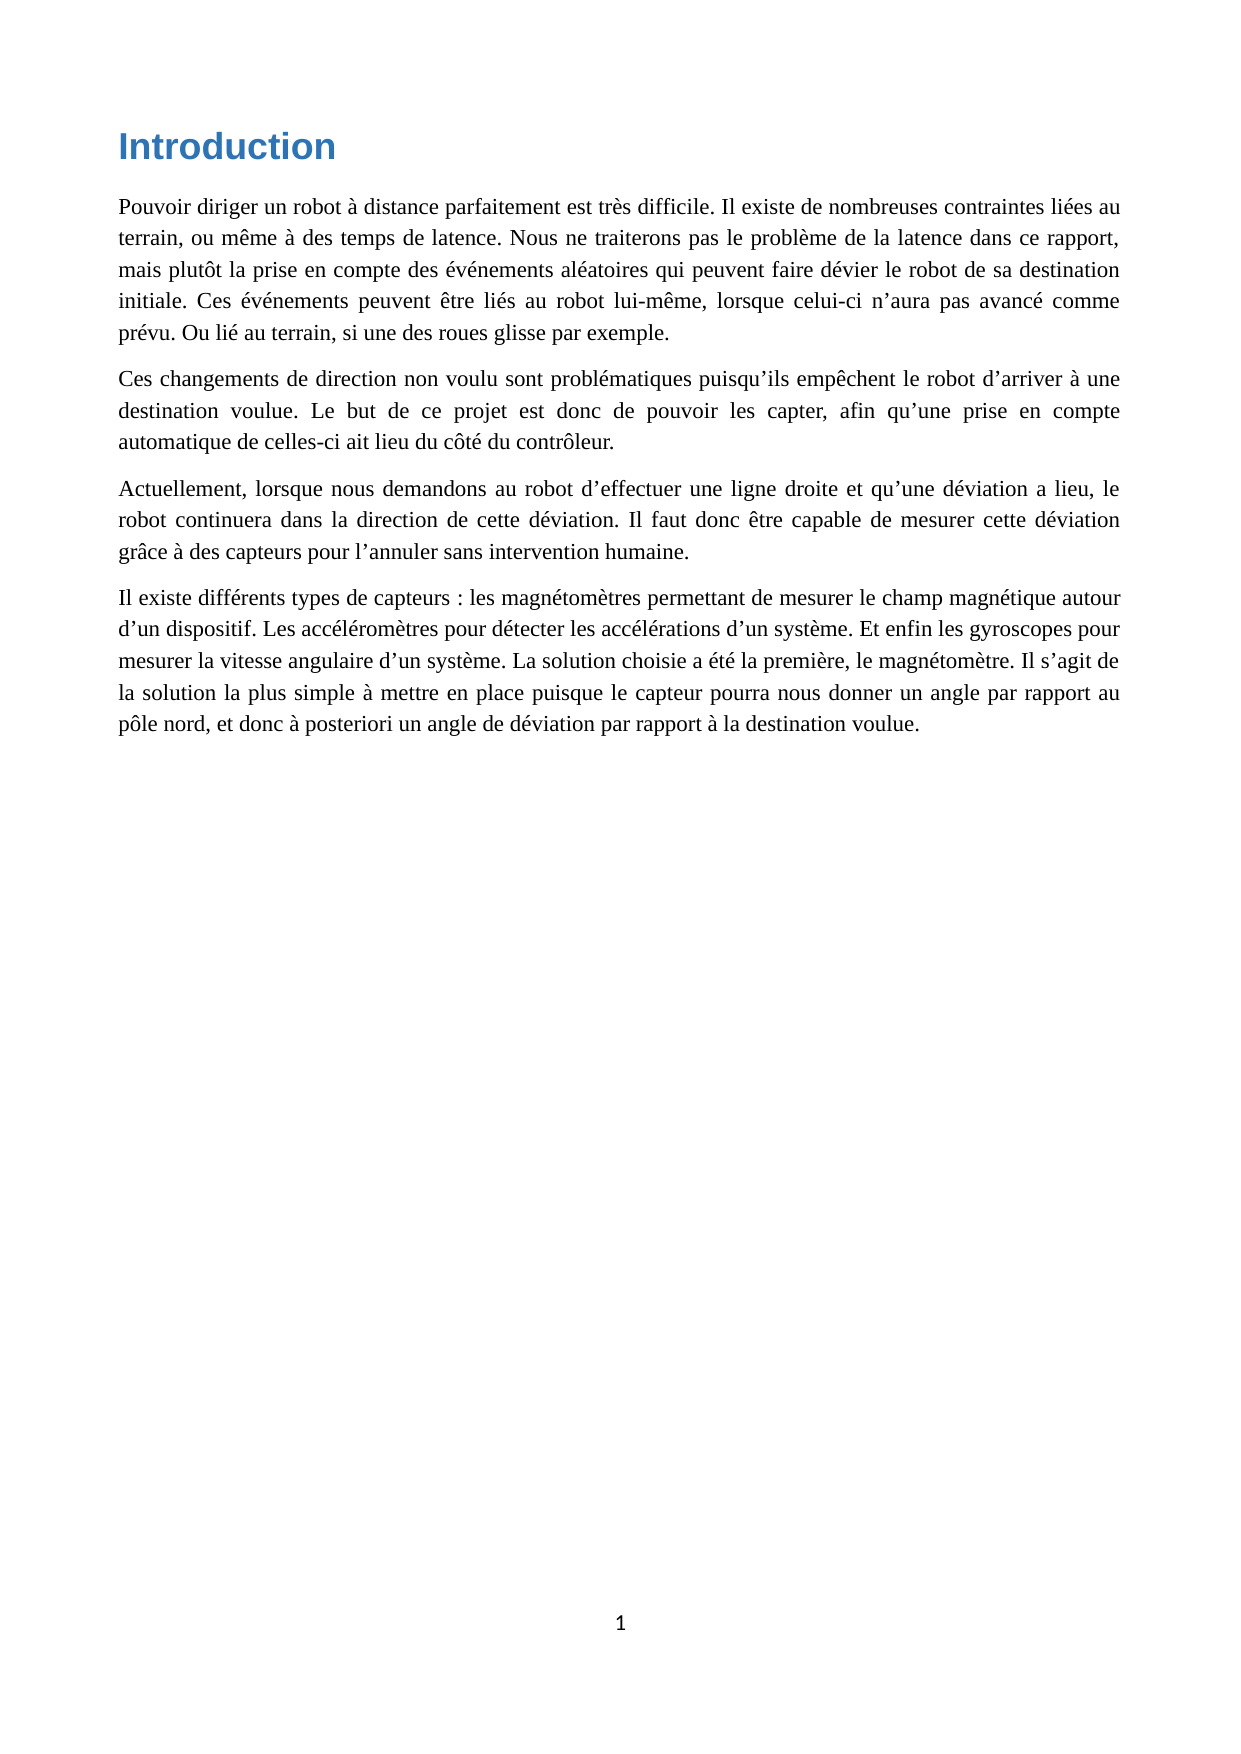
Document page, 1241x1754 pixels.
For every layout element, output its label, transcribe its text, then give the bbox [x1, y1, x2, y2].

text Pouvoir diriger un robot à distance parfaitement est très difficile. Il existe de nombreuses contraintes liées au terrain, ou même à des temps de latence. Nous ne traiterons pas le problème de la latence dans ce rapport, mais plutôt la prise en compte des événements aléatoires qui peuvent faire dévier le robot de sa destination initiale. Ces événements peuvent être liés au robot lui-même, lorsque celui-ci n’aura pas avancé comme prévu. Ou lié au terrain, si une des roues glisse par exemple. [118, 193, 1122, 346]
text Introduction [118, 124, 1122, 167]
text Ces changements de direction non voulu sont problématiques puisqu’ils empêchent le robot d’arriver à une destination voulue. Le but de ce projet est donc de pouvoir les capter, afin qu’une prise en compte automatique de celles-ci ait lieu du côté du contrôleur. [118, 365, 1122, 455]
text Il existe différents types de capteurs : les magnétomètres permettant de mesurer le champ magnétique autour d’un dispositif. Les accéléromètres pour détecter les accélérations d’un système. Et enfin les gyroscopes pour mesurer la vitesse angulaire d’un système. La solution choisie a été la première, le magnétomètre. Il s’agit de la solution la plus simple à mettre en place puisque le capteur pourra nous donner un angle par rapport au pôle nord, et donc à posteriori un angle de déviation par rapport à la destination voulue. [118, 584, 1122, 736]
text Actuellement, lorsque nous demandons au robot d’effectuer une ligne droite et qu’une déviation a lieu, le robot continuera dans la direction de cette déviation. Il faut donc être capable de mesurer cette déviation grâce à des capteurs pour l’annuler sans intervention humaine. [118, 474, 1122, 564]
